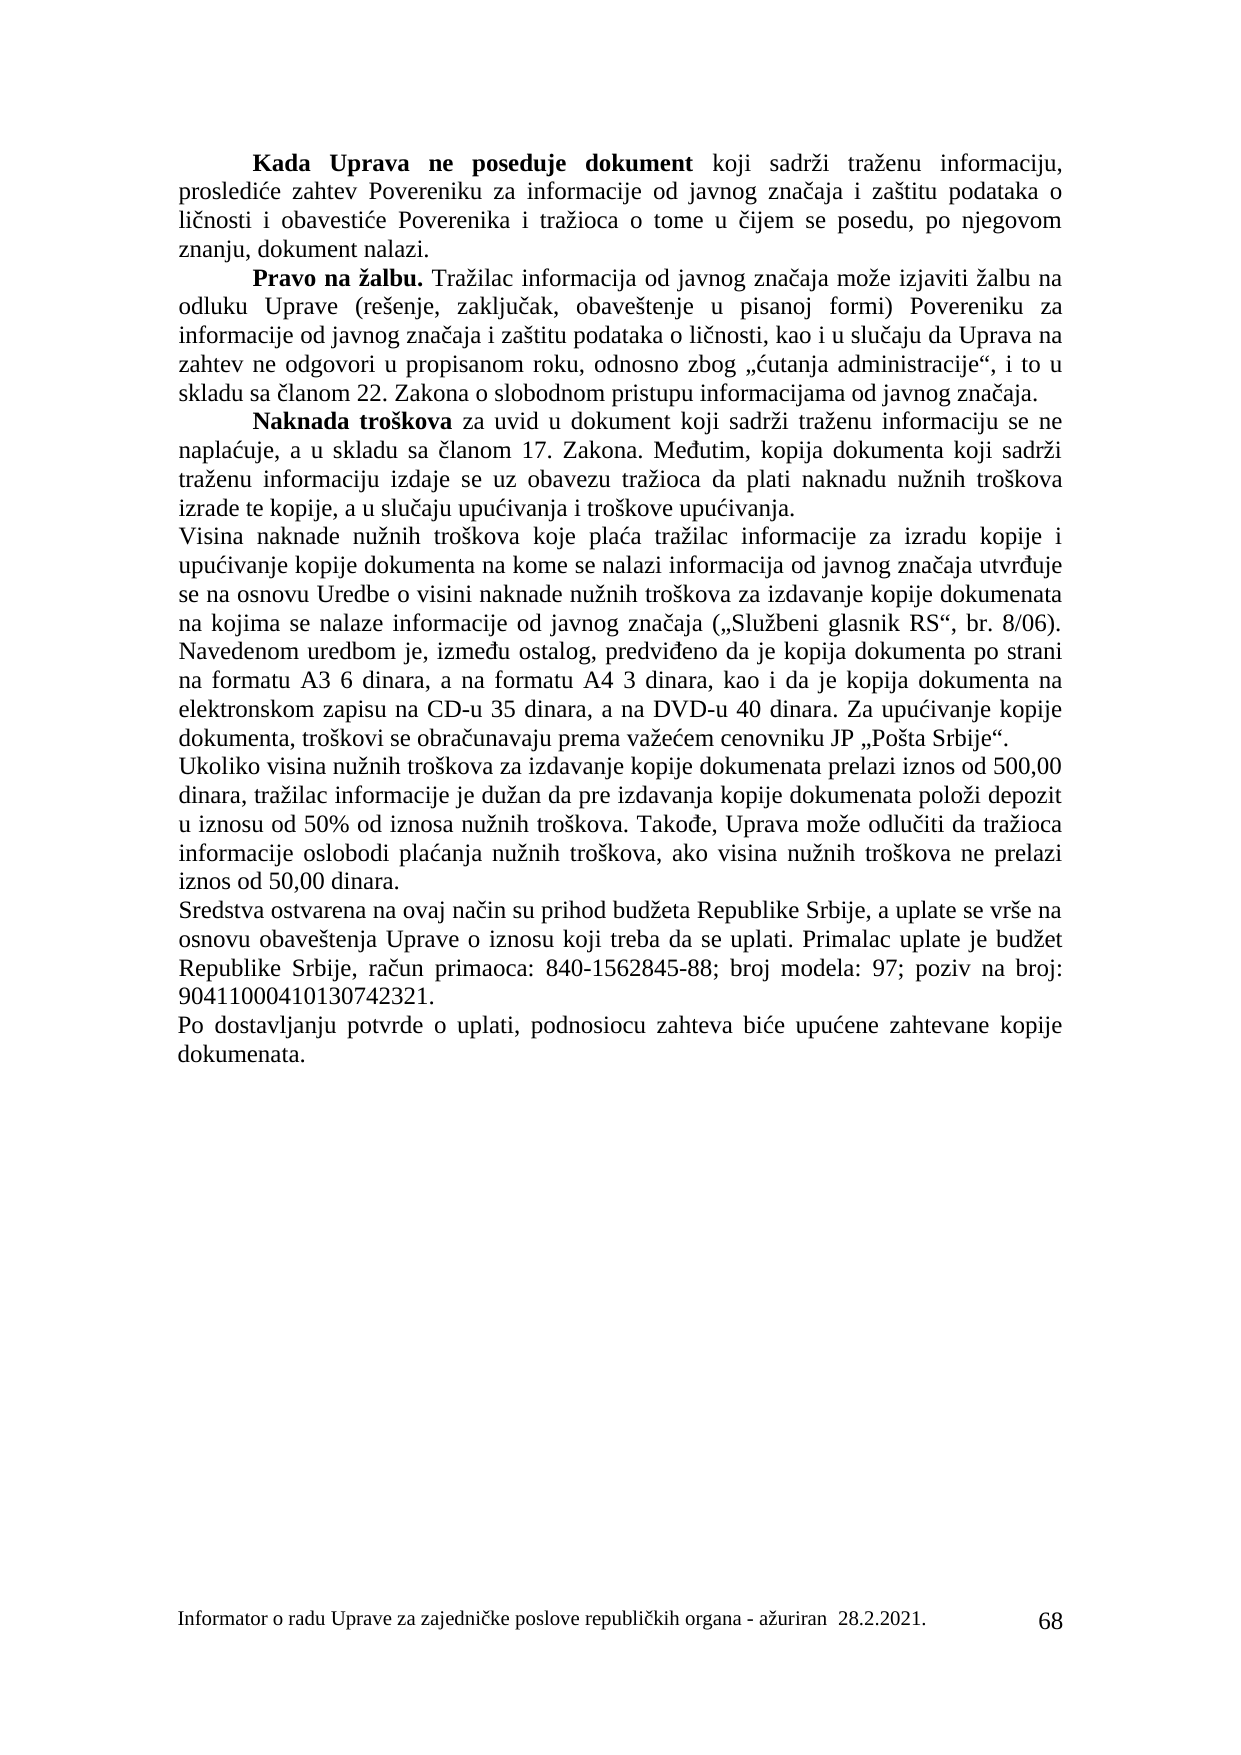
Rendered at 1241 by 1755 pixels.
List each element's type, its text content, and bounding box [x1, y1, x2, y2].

text Po dostavlјanju potvrde o uplati, podnosiocu zahteva biće upućene zahtevane kopije dokumenata. [177, 1010, 1063, 1068]
text Ukoliko visina nužnih troškova za izdavanje kopije dokumenata prelazi iznos od 500,00 dinara, tražilac informacije je dužan da pre izdavanja kopije dokumenata položi depozit u iznosu od 50% od iznosa nužnih troškova. Takođe, Uprava može odlučiti da tražioca informacije oslobodi plaćanja nužnih troškova, ako visina nužnih troškova ne prelazi iznos od 50,00 dinara. [178, 751, 1063, 895]
text Naknada troškova za uvid u dokument koji sadrži traženu informaciju se ne naplaćuje, a u skladu sa članom 17. Zakona. Međutim, kopija dokumenta koji sadrži traženu informaciju izdaje se uz obavezu tražioca da plati naknadu nužnih troškova izrade te kopije, a u slučaju upućivanja i troškove upućivanja. [178, 406, 1063, 521]
text Visina naknade nužnih troškova koje plaća tražilac informacije za izradu kopije i upućivanje kopije dokumenta na kome se nalazi informacija od javnog značaja utvrđuje se na osnovu Uredbe o visini naknade nužnih troškova za izdavanje kopije dokumenata na kojima se nalaze informacije od javnog značaja („Službeni glasnik RS“, br. 8/06). Navedenom uredbom je, između ostalog, predviđeno da je kopija dokumenta po strani na formatu A3 6 dinara, a na formatu A4 3 dinara, kao i da je kopija dokumenta na elektronskom zapisu na CD-u 35 dinara, a na DVD-u 40 dinara. Za upućivanje kopije dokumenta, troškovi se obračunavaju prema važećem cenovniku JP „Pošta Srbije“. [178, 521, 1063, 751]
text Kada Uprava ne poseduje dokument koji sadrži traženu informaciju, proslediće zahtev Povereniku za informacije od javnog značaja i zaštitu podataka o ličnosti i obavestiće Poverenika i tražioca o tome u čijem se posedu, po njegovom znanju, dokument nalazi. [178, 148, 1063, 263]
text Pravo na žalbu. Tražilac informacija od javnog značaja može izjaviti žalbu na odluku Uprave (rešenje, zaklјučak, obaveštenje u pisanoj formi) Povereniku za informacije od javnog značaja i zaštitu podataka o ličnosti, kao i u slučaju da Uprava na zahtev ne odgovori u propisanom roku, odnosno zbog „ćutanja administracije“, i to u skladu sa članom 22. Zakona o slobodnom pristupu informacijama od javnog značaja. [178, 263, 1063, 406]
text Sredstva ostvarena na ovaj način su prihod budžeta Republike Srbije, a uplate se vrše na osnovu obaveštenja Uprave o iznosu koji treba da se uplati. Primalac uplate je budžet Republike Srbije, račun primaoca: 840-1562845-88; broj modela: 97; poziv na broj: 90411000410130742321. [178, 895, 1063, 1010]
